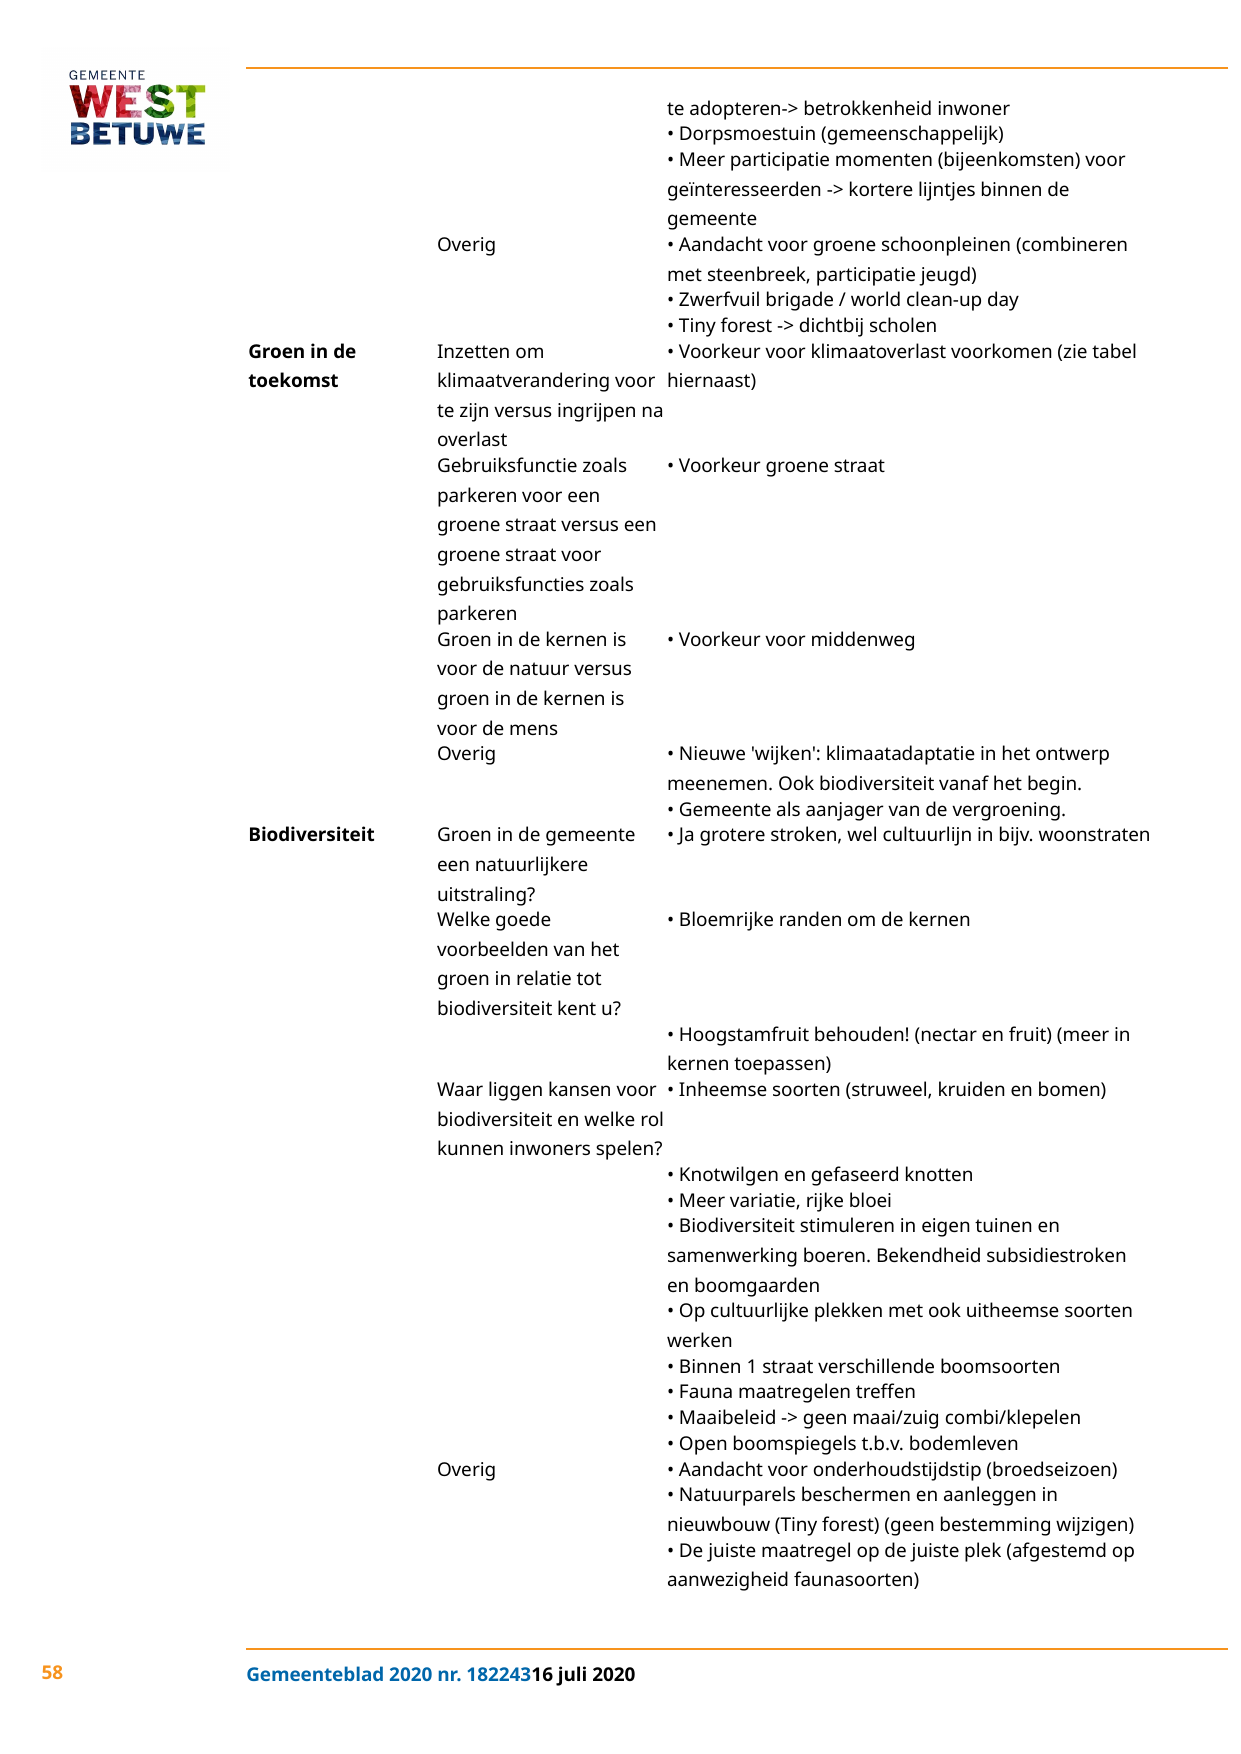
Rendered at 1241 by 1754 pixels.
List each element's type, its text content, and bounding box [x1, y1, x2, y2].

table_cell • Gemeente als aanjager van de vergroening. [667, 796, 1152, 822]
table_cell Biodiversiteit [248, 822, 437, 906]
table_cell [248, 626, 437, 741]
table_cell [248, 1187, 437, 1213]
table_cell • Voorkeur voor middenweg [667, 626, 1152, 741]
table_cell [248, 286, 437, 312]
table_cell • Meer variatie, rijke bloei [667, 1187, 1152, 1213]
table_cell [248, 1298, 437, 1353]
table_cell • Dorpsmoestuin (gemeenschappelijk) [667, 121, 1152, 146]
table_cell • Voorkeur voor klimaatoverlast voorkomen (zie tabel hiernaast) [667, 338, 1152, 452]
table_cell [248, 1353, 437, 1378]
table_cell Welke goede voorbeelden van het groen in relatie tot biodiversiteit kent u? [437, 906, 667, 1021]
table_cell • Voorkeur groene straat [667, 453, 1152, 626]
table_cell [437, 1430, 667, 1456]
table_cell [248, 1076, 437, 1161]
table_cell [437, 1298, 667, 1353]
table_cell [248, 121, 437, 146]
table_cell [248, 453, 437, 626]
table_cell [437, 1353, 667, 1378]
table_cell [437, 121, 667, 146]
table_cell • Maaibeleid -> geen maai/zuig combi/klepelen [667, 1404, 1152, 1430]
table_cell [248, 1161, 437, 1187]
table_cell • Inheemse soorten (struweel, kruiden en bomen) [667, 1076, 1152, 1161]
table_cell [437, 1379, 667, 1404]
table_cell • Op cultuurlijke plekken met ook uitheemse soorten werken [667, 1298, 1152, 1353]
table_cell [437, 146, 667, 231]
table_cell Groen in de toekomst [248, 338, 437, 452]
table_cell [248, 1379, 437, 1404]
table_cell [248, 1213, 437, 1297]
table_cell [437, 312, 667, 338]
table_cell • Tiny forest -> dichtbij scholen [667, 312, 1152, 338]
table_cell [437, 1537, 667, 1592]
table_cell • Aandacht voor groene schoonpleinen (combineren met steenbreek, participatie jeugd) [667, 231, 1152, 286]
table_cell [437, 1213, 667, 1297]
table_cell [248, 796, 437, 822]
table_cell Overig [437, 741, 667, 796]
table_cell • Meer participatie momenten (bijeenkomsten) voor geïnteresseerden -> kortere lijntjes binnen de gemeente [667, 146, 1152, 231]
table_cell Gebruiksfunctie zoals parkeren voor een groene straat versus een groene straat voor gebruiksfuncties zoals parkeren [437, 453, 667, 626]
table_cell • Fauna maatregelen treffen [667, 1379, 1152, 1404]
table_cell • Aandacht voor onderhoudstijdstip (broedseizoen) [667, 1456, 1152, 1481]
table_cell [248, 1537, 437, 1592]
table_cell [248, 1404, 437, 1430]
picture [41, 47, 231, 172]
table_cell • De juiste maatregel op de juiste plek (afgestemd op aanwezigheid faunasoorten) [667, 1537, 1152, 1592]
table_cell Overig [437, 231, 667, 286]
table_cell • Hoogstamfruit behouden! (nectar en fruit) (meer in kernen toepassen) [667, 1021, 1152, 1076]
table_cell [437, 286, 667, 312]
table_cell [437, 1481, 667, 1537]
table_cell Groen in de kernen is voor de natuur versus groen in de kernen is voor de mens [437, 626, 667, 741]
table_cell te adopteren-> betrokkenheid inwoner [667, 95, 1152, 121]
table_cell [437, 1187, 667, 1213]
table_cell Groen in de gemeente een natuurlijkere uitstraling? [437, 822, 667, 906]
table_cell [248, 741, 437, 796]
table_cell [437, 796, 667, 822]
table_cell [248, 1456, 437, 1481]
table_cell [437, 1404, 667, 1430]
table_cell [437, 95, 667, 121]
table_cell [248, 1481, 437, 1537]
table_cell • Zwerfvuil brigade / world clean-up day [667, 286, 1152, 312]
table_cell [437, 1161, 667, 1187]
table_cell • Bloemrijke randen om de kernen [667, 906, 1152, 1021]
table_cell • Ja grotere stroken, wel cultuurlijn in bijv. woonstraten [667, 822, 1152, 906]
table_cell [248, 146, 437, 231]
table_cell • Biodiversiteit stimuleren in eigen tuinen en samenwerking boeren. Bekendheid subsidiestroken en boomgaarden [667, 1213, 1152, 1297]
table_cell [248, 231, 437, 286]
table_cell [437, 1021, 667, 1076]
table_cell Overig [437, 1456, 667, 1481]
table_cell [248, 95, 437, 121]
table_cell [248, 312, 437, 338]
table_cell • Natuurparels beschermen en aanleggen in nieuwbouw (Tiny forest) (geen bestemming wijzigen) [667, 1481, 1152, 1537]
table_cell • Open boomspiegels t.b.v. bodemleven [667, 1430, 1152, 1456]
table_cell Inzetten om klimaatverandering voor te zijn versus ingrijpen na overlast [437, 338, 667, 452]
table_cell • Nieuwe 'wijken': klimaatadaptatie in het ontwerp meenemen. Ook biodiversiteit vanaf het begin. [667, 741, 1152, 796]
table_cell [248, 1430, 437, 1456]
table_cell [248, 906, 437, 1021]
table_cell [248, 1021, 437, 1076]
table_cell Waar liggen kansen voor biodiversiteit en welke rol kunnen inwoners spelen? [437, 1076, 667, 1161]
table_cell • Binnen 1 straat verschillende boomsoorten [667, 1353, 1152, 1378]
table_cell • Knotwilgen en gefaseerd knotten [667, 1161, 1152, 1187]
